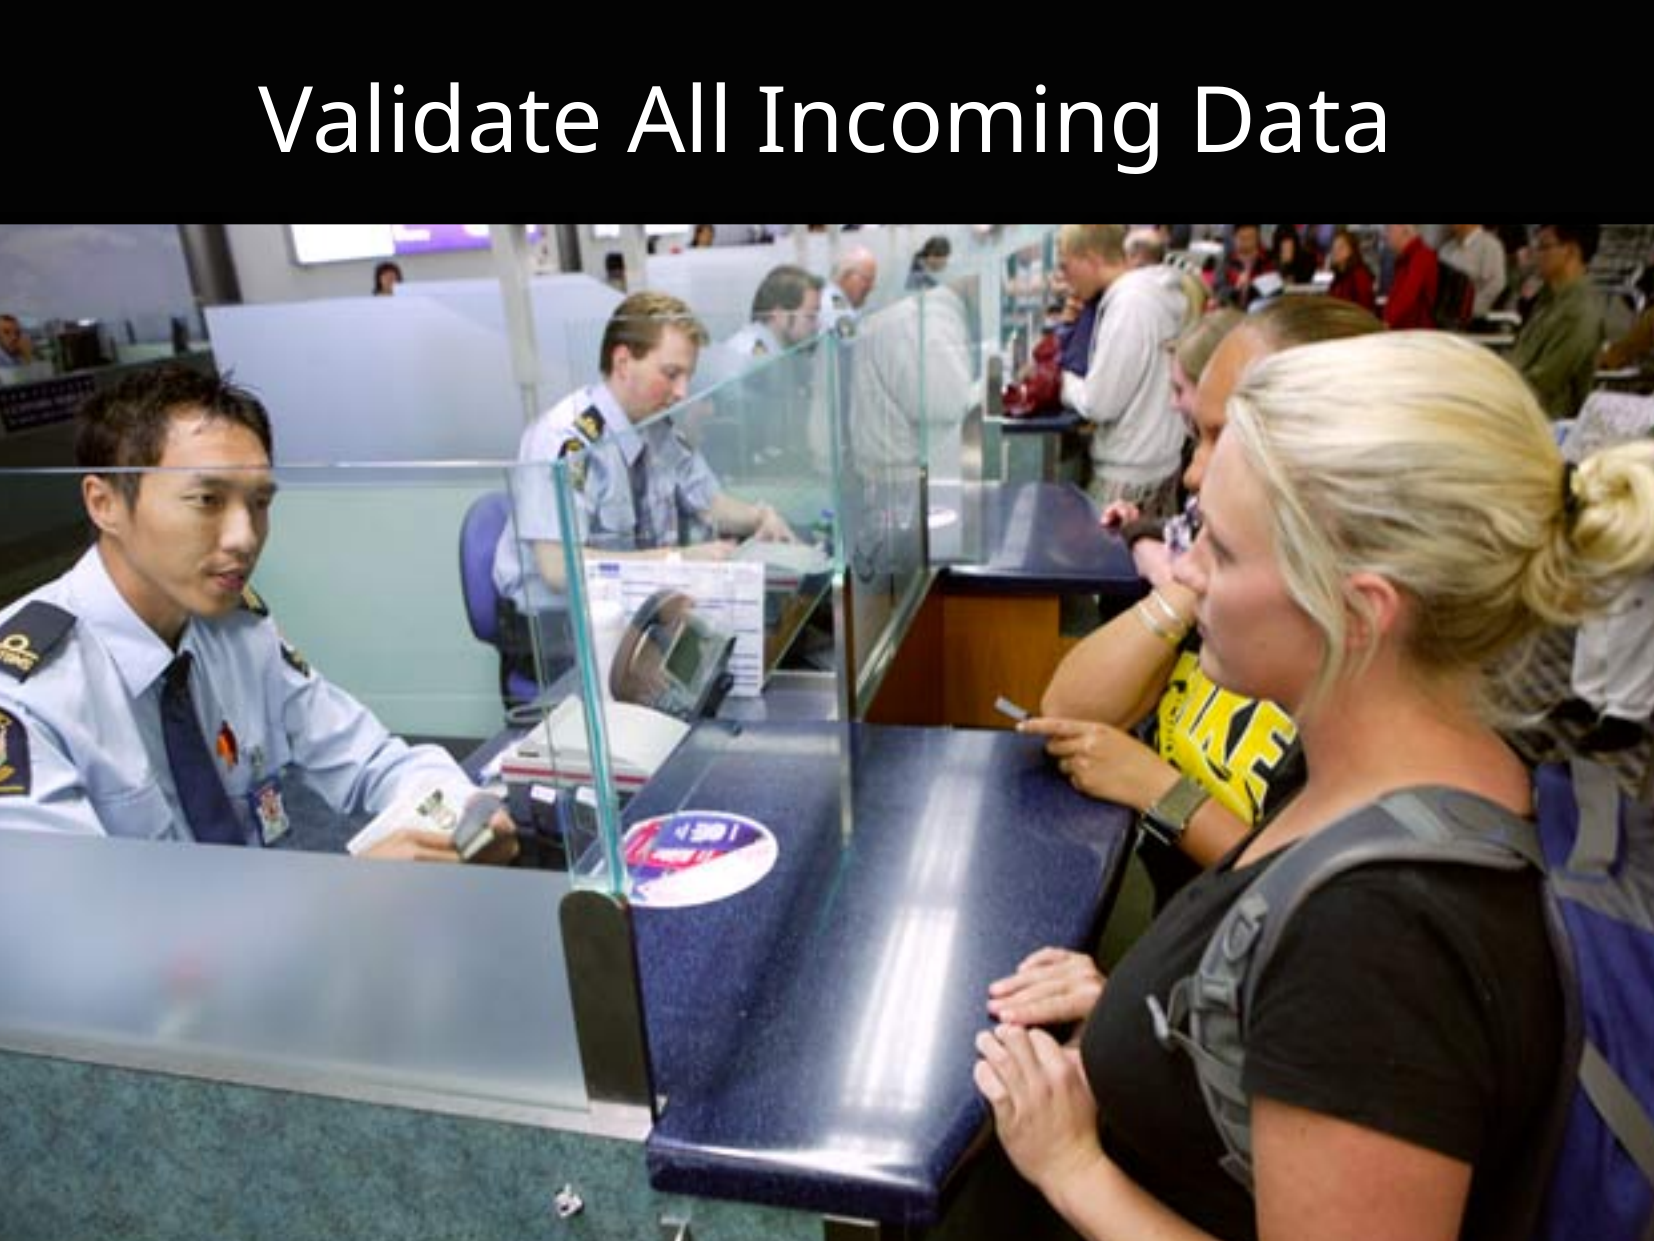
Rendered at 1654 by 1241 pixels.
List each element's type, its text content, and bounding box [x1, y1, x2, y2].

picture [0, 225, 1654, 1241]
title Validate All Incoming Data [82, 13, 1571, 222]
text_box [0, 0, 1654, 225]
